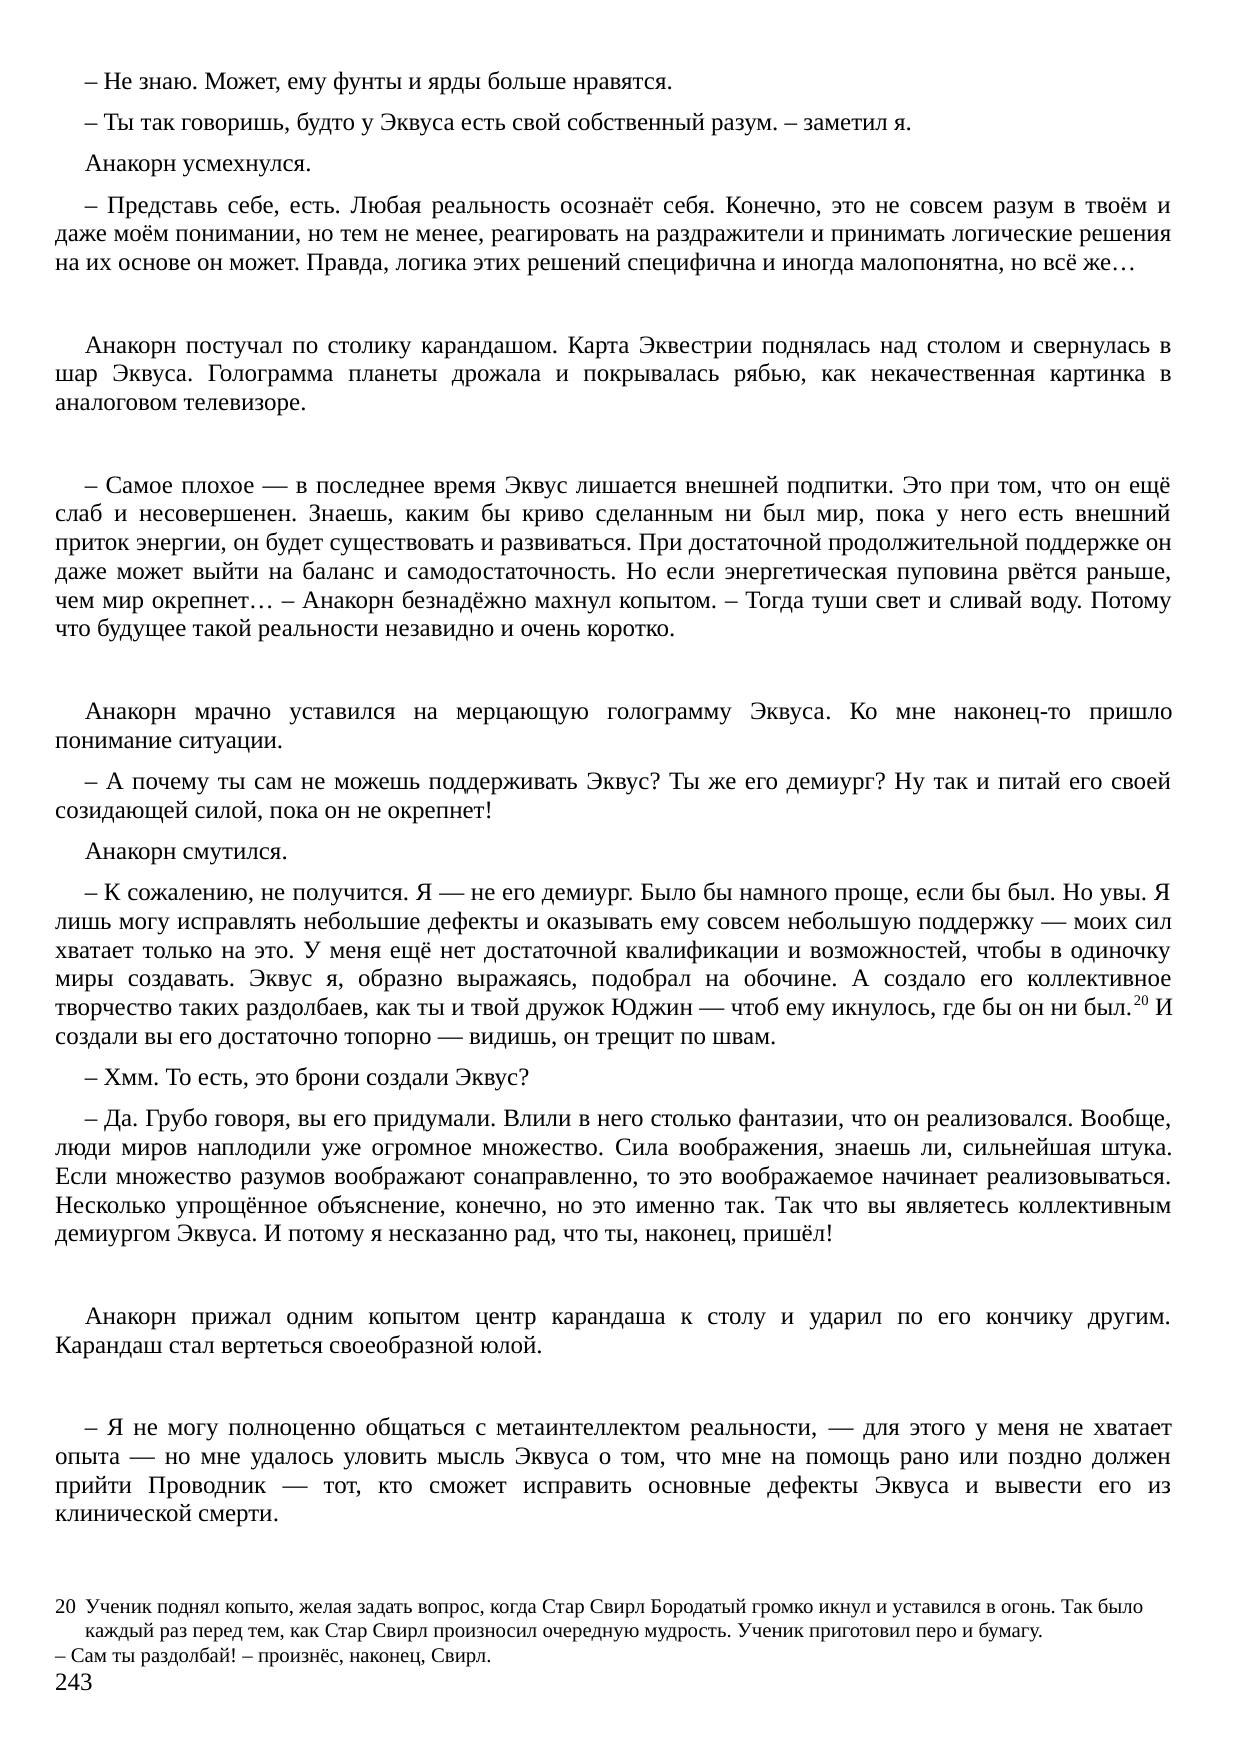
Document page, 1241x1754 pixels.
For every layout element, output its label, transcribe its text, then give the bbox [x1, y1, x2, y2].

text – Не знаю. Может, ему фунты и ярды больше нравятся. [55, 66, 1173, 95]
text Анакорн смутился. [55, 836, 1173, 865]
text – Сам ты раздолбай! – произнёс, наконец, Свирл. [55, 1642, 1173, 1667]
text – Да. Грубо говоря, вы его придумали. Влили в него столько фантазии, что он реализовался. Вообще, люди миров наплодили уже огромное множество. Сила воображения, знаешь ли, сильнейшая штука. Если множество разумов воображают сонаправленно, то это воображаемое начинает реализовываться. Несколько упрощённое объяснение, конечно, но это именно так. Так что вы являетесь коллективным демиургом Эквуса. И потому я несказанно рад, что ты, наконец, пришёл! [55, 1103, 1173, 1247]
text – А почему ты сам не можешь поддерживать Эквус? Ты же его демиург? Ну так и питай его своей созидающей силой, пока он не окрепнет! [55, 766, 1173, 823]
text Ученик поднял копыто, желая задать вопрос, когда Стар Свирл Бородатый громко икнул и уставился в огонь. Так было каждый раз перед тем, как Стар Свирл произносил очередную мудрость. Ученик приготовил перо и бумагу. [55, 1594, 1173, 1642]
text Анакорн усмехнулся. [55, 148, 1173, 177]
text Анакорн прижал одним копытом центр карандаша к столу и ударил по его кончику другим. Карандаш стал вертеться своеобразной юлой. [55, 1301, 1173, 1358]
text – Я не могу полноценно общаться с метаинтеллектом реальности, — для этого у меня не хватает опыта — но мне удалось уловить мысль Эквуса о том, что мне на помощь рано или поздно должен прийти Проводник — тот, кто сможет исправить основные дефекты Эквуса и вывести его из клинической смерти. [55, 1412, 1173, 1527]
text Анакорн постучал по столику карандашом. Карта Эквестрии поднялась над столом и свернулась в шар Эквуса. Голограмма планеты дрожала и покрывалась рябью, как некачественная картинка в аналоговом телевизоре. [55, 330, 1173, 416]
text – Хмм. То есть, это брони создали Эквус? [55, 1062, 1173, 1091]
text – Ты так говоришь, будто у Эквуса есть свой собственный разум. – заметил я. [55, 107, 1173, 136]
text – Представь себе, есть. Любая реальность осознаёт себя. Конечно, это не совсем разум в твоём и даже моём понимании, но тем не менее, реагировать на раздражители и принимать логические решения на их основе он может. Правда, логика этих решений специфична и иногда малопонятна, но всё же… [55, 190, 1173, 276]
text Анакорн мрачно уставился на мерцающую голограмму Эквуса. Ко мне наконец-то пришло понимание ситуации. [55, 696, 1173, 753]
text – Самое плохое — в последнее время Эквус лишается внешней подпитки. Это при том, что он ещё слаб и несовершенен. Знаешь, каким бы криво сделанным ни был мир, пока у него есть внешний приток энергии, он будет существовать и развиваться. При достаточной продолжительной поддержке он даже может выйти на баланс и самодостаточность. Но если энергетическая пуповина рвётся раньше, чем мир окрепнет… – Анакорн безнадёжно махнул копытом. – Тогда туши свет и сливай воду. Потому что будущее такой реальности незавидно и очень коротко. [55, 470, 1173, 642]
text – К сожалению, не получится. Я — не его демиург. Было бы намного проще, если бы был. Но увы. Я лишь могу исправлять небольшие дефекты и оказывать ему совсем небольшую поддержку — моих сил хватает только на это. У меня ещё нет достаточной квалификации и возможностей, чтобы в одиночку миры создавать. Эквус я, образно выражаясь, подобрал на обочине. А создало его коллективное творчество таких раздолбаев, как ты и твой дружок Юджин — чтоб ему икнулось, где бы он ни был. И создали вы его достаточно топорно — видишь, он трещит по швам. [55, 877, 1173, 1050]
